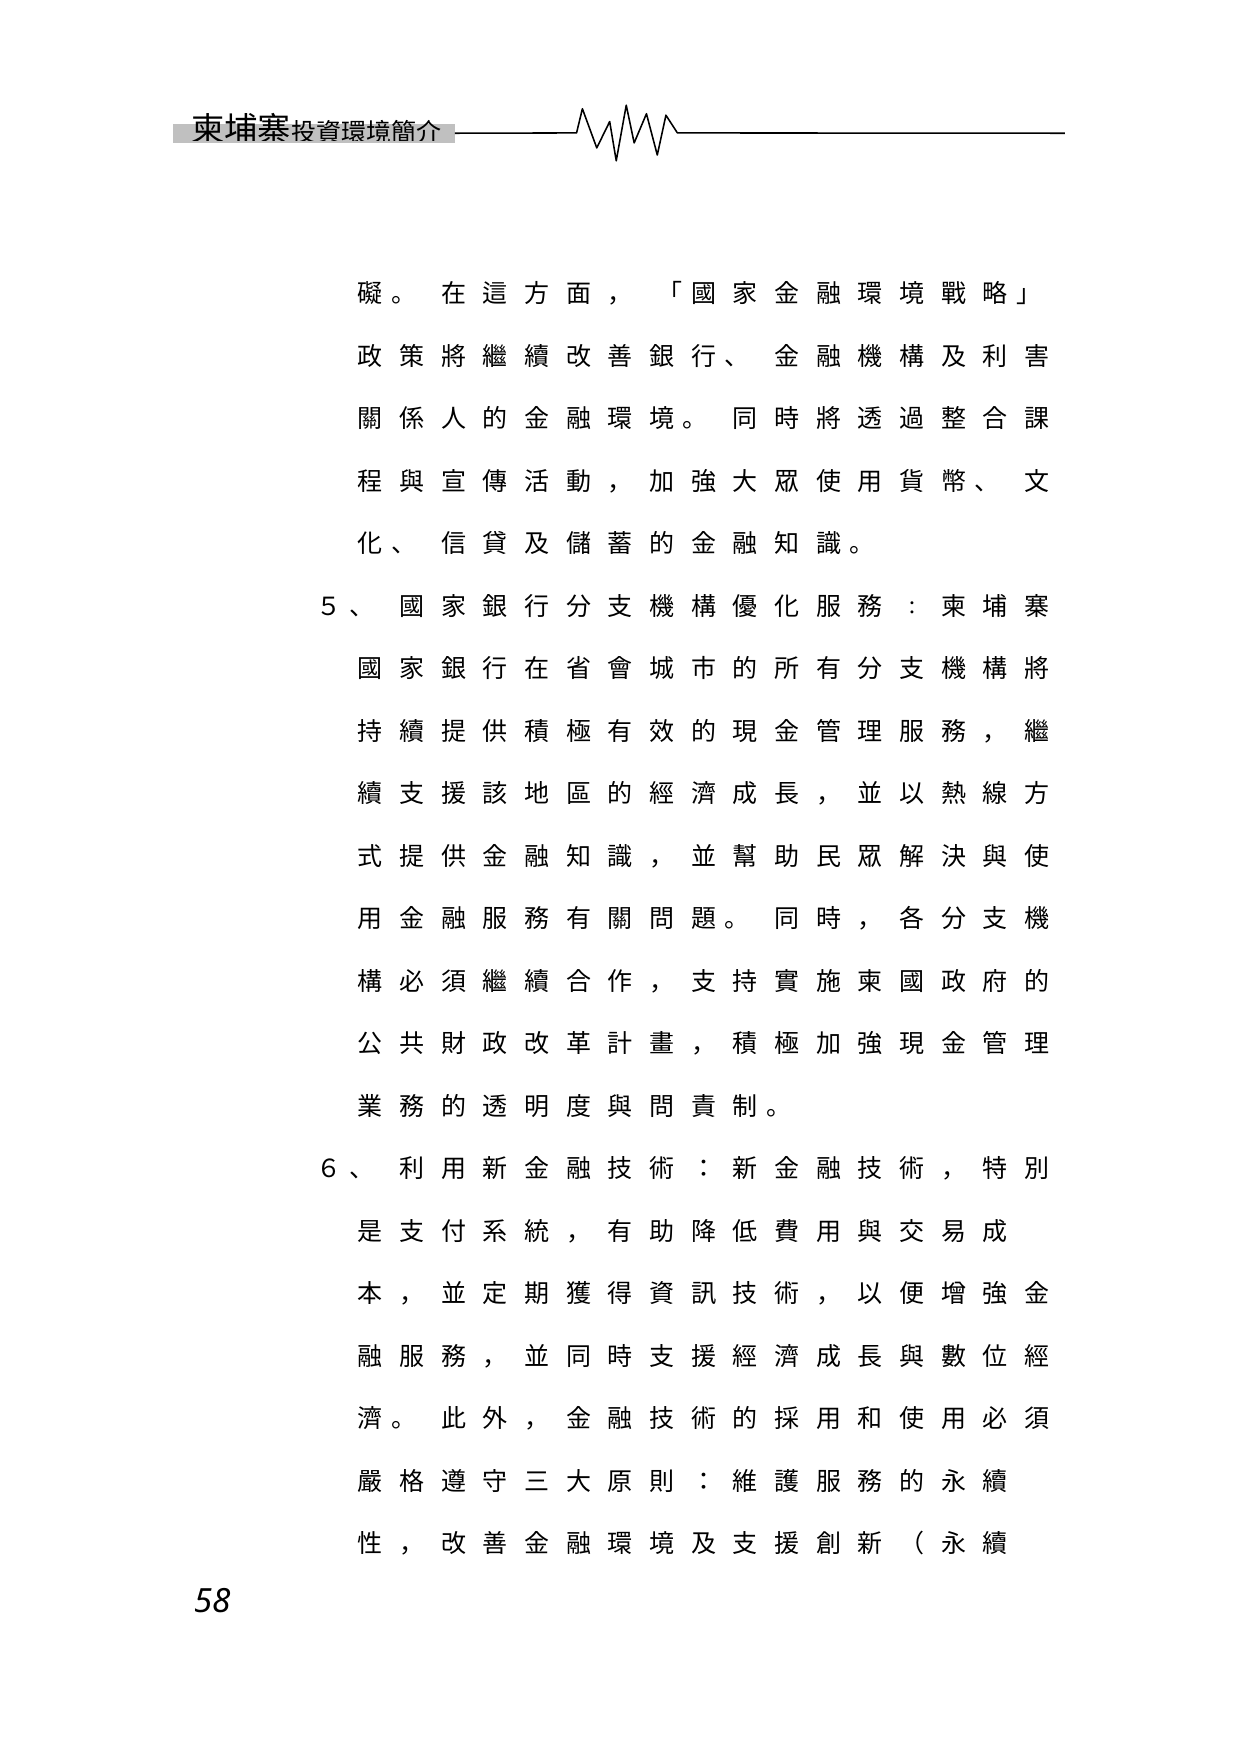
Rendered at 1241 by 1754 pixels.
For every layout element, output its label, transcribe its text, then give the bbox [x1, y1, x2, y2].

text 礙。在這方面，「國家金融環境戰略」政策將繼續改善銀行、金融機構及利害關係人的金融環境。同時將透過整合課程與宣傳活動，加強大眾使用貨幣、文化、信貸及儲蓄的金融知識。 [281, 250, 1058, 563]
text ６、利用新金融技術：新金融技術，特別是支付系統，有助降低費用與交易成本，並定期獲得資訊技術，以便增強金融服務，並同時支援經濟成長與數位經濟。此外，金融技術的採用和使用必須嚴格遵守三大原則：維護服務的永續性，改善金融環境及支援創新（永續 [281, 1125, 1058, 1563]
text ５、國家銀行分支機構優化服務:柬埔寨國家銀行在省會城市的所有分支機構將持續提供積極有效的現金管理服務，繼續支援該地區的經濟成長，並以熱線方式提供金融知識，並幫助民眾解決與使用金融服務有關問題。同時，各分支機構必須繼續合作，支持實施柬國政府的公共財政改革計畫，積極加強現金管理業務的透明度與問責制。 [281, 563, 1058, 1125]
